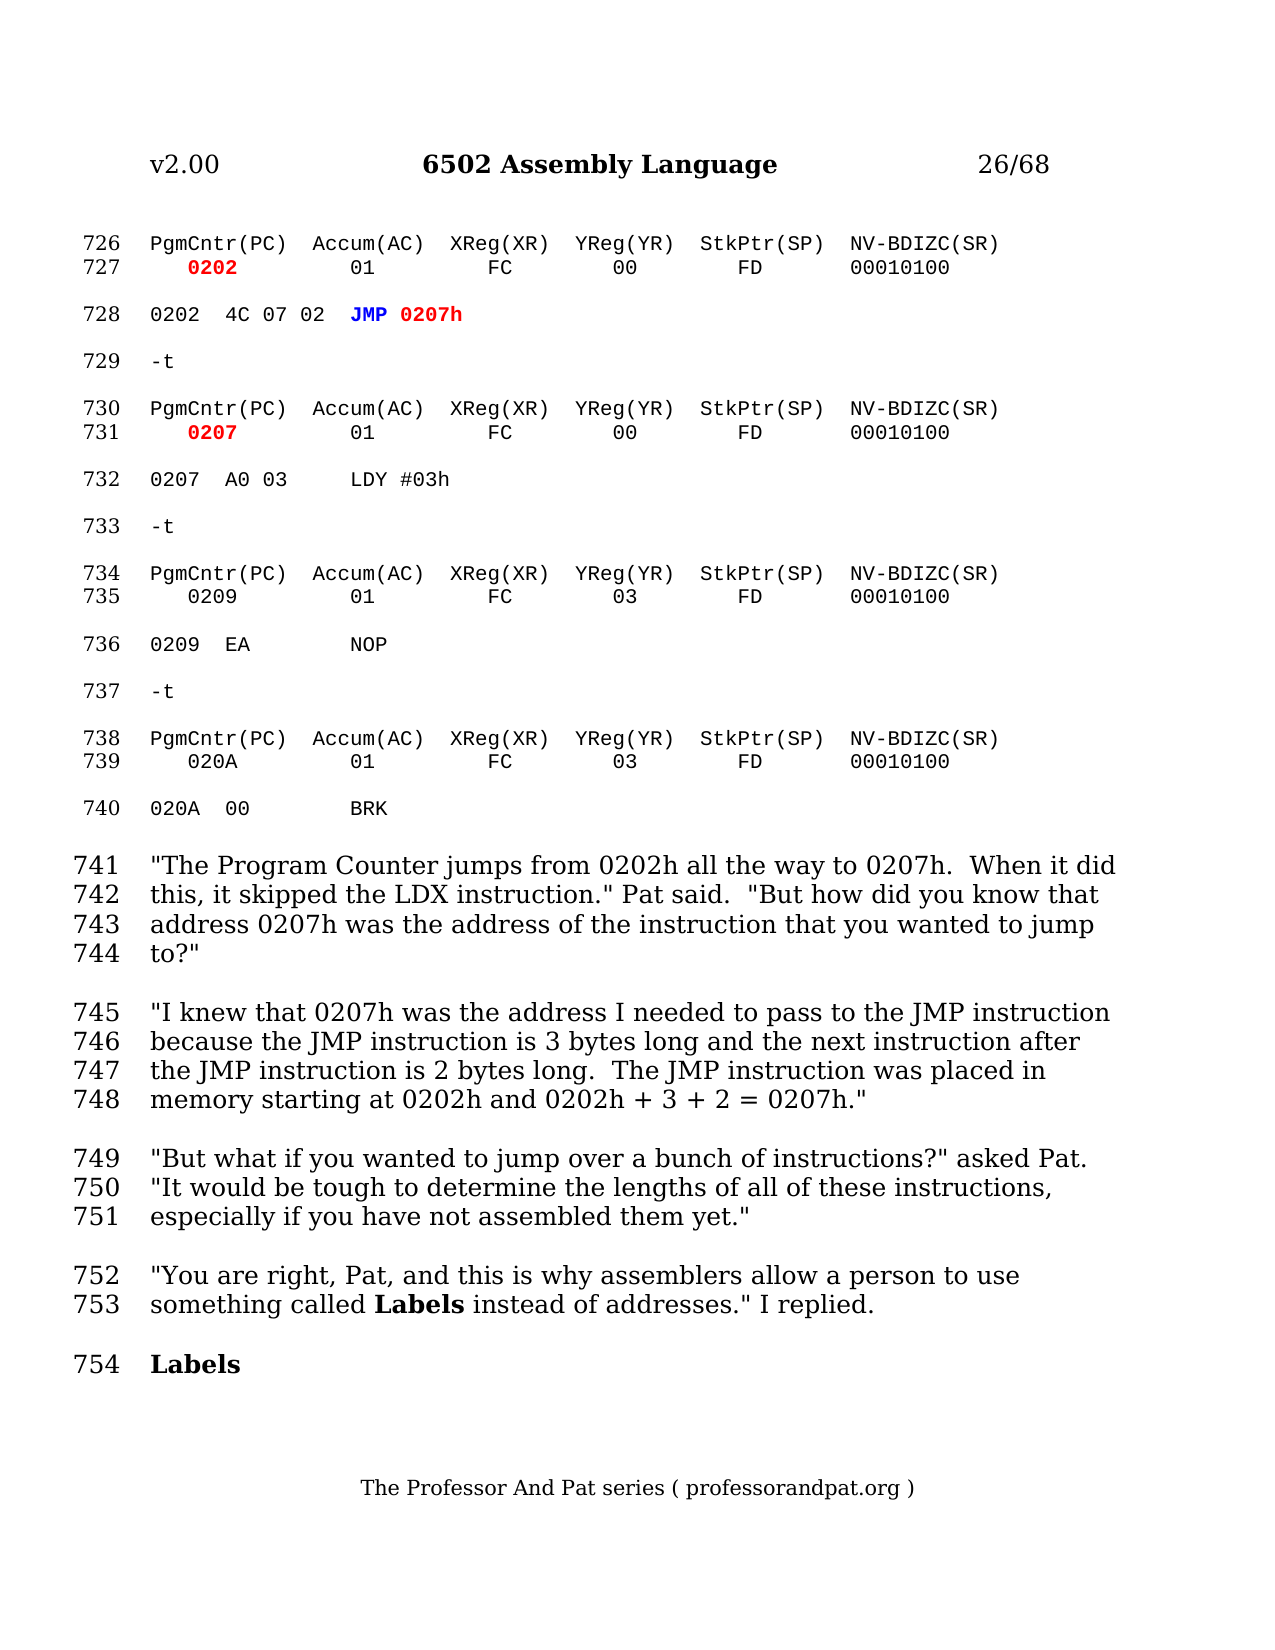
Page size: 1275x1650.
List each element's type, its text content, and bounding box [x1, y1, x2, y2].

text "The Program Counter jumps from 0202h all the way to 0207h. When it did this, it skipped the LDX instruction." Pat said. "But how did you know that address 0207h was the address of the instruction that you wanted to jump to?" [150, 851, 1125, 968]
text PgmCntr(PC) Accum(AC) XReg(XR) YReg(YR) StkPtr(SP) NV-BDIZC(SR) [150, 563, 1125, 587]
text PgmCntr(PC) Accum(AC) XReg(XR) YReg(YR) StkPtr(SP) NV-BDIZC(SR) [150, 728, 1125, 751]
text 0209 EA NOP [150, 634, 1125, 657]
subtitle Labels [150, 1350, 1125, 1379]
text -t [150, 681, 1125, 704]
text "But what if you wanted to jump over a bunch of instructions?" asked Pat. "It would be tough to determine the lengths of all of these instructions, especially if you have not assembled them yet." [150, 1144, 1125, 1232]
text "You are right, Pat, and this is why assemblers allow a person to use something called Labels instead of addresses." I replied. [150, 1261, 1125, 1320]
text -t [150, 351, 1125, 375]
text 0202 4C 07 02 JMP 0207h [150, 304, 1125, 328]
text -t [150, 516, 1125, 539]
text "I knew that 0207h was the address I needed to pass to the JMP instruction because the JMP instruction is 3 bytes long and the next instruction after the JMP instruction is 2 bytes long. The JMP instruction was placed in memory starting at 0202h and 0202h + 3 + 2 = 0207h." [150, 998, 1125, 1115]
text PgmCntr(PC) Accum(AC) XReg(XR) YReg(YR) StkPtr(SP) NV-BDIZC(SR) [150, 398, 1125, 422]
text 0207 01 FC 00 FD 00010100 [150, 422, 1125, 445]
text 020A 00 BRK [150, 798, 1125, 822]
text PgmCntr(PC) Accum(AC) XReg(XR) YReg(YR) StkPtr(SP) NV-BDIZC(SR) [150, 233, 1125, 257]
text 0207 A0 03 LDY #03h [150, 469, 1125, 492]
text 0202 01 FC 00 FD 00010100 [150, 257, 1125, 281]
text 0209 01 FC 03 FD 00010100 [150, 587, 1125, 610]
text 020A 01 FC 03 FD 00010100 [150, 751, 1125, 775]
